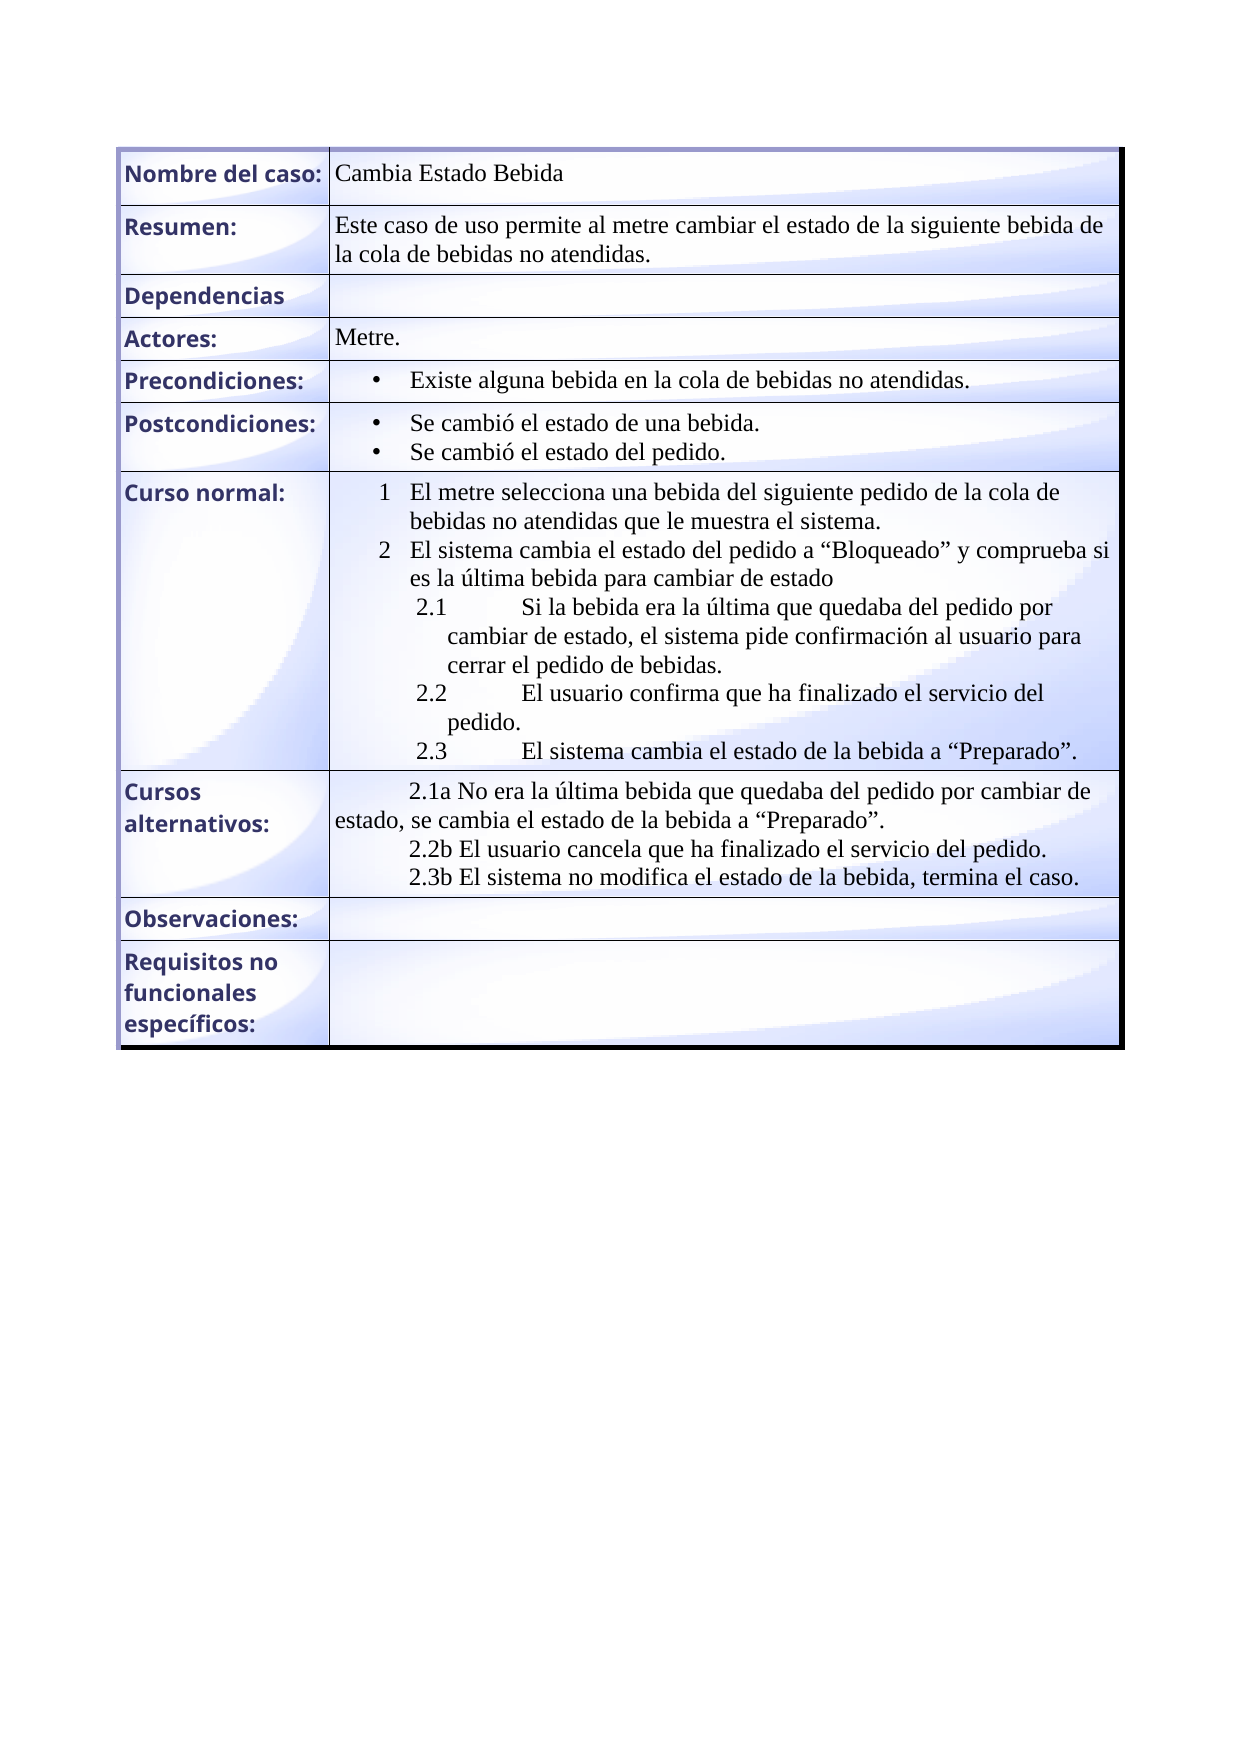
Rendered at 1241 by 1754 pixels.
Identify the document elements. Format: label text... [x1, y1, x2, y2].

table_header Nombre del caso: [121, 152, 329, 205]
table_cell [330, 275, 1119, 317]
table_cell Este caso de uso permite al metre cambiar el estado de la siguiente bebida de la cola de bebidas no atendidas. [330, 206, 1119, 274]
table_cell Metre. [330, 318, 1119, 359]
table_cell Observaciones: [121, 898, 329, 940]
table_cell Postcondiciones: [121, 403, 329, 471]
table_cell [330, 941, 1119, 1045]
table_cell 2.1a No era la última bebida que quedaba del pedido por cambiar de estado, se cambia el estado de la bebida a “Preparado”. 2.2b El usuario cancela que ha finalizado el servicio del pedido. 2.3b El sistema no modifica el estado de la bebida, termina el caso. [330, 771, 1119, 897]
table_cell Precondiciones: [121, 361, 329, 402]
table_cell Actores: [121, 318, 329, 359]
table_cell Se cambió el estado de una bebida. Se cambió el estado del pedido. [330, 403, 1119, 471]
table_cell El metre selecciona una bebida del siguiente pedido de la cola de bebidas no atendidas que le muestra el sistema. El sistema cambia el estado del pedido a “Bloqueado” y comprueba si es la última bebida para cambiar de estado Si la bebida era la última que quedaba del pedido por cambiar de estado, el sistema pide confirmación al usuario para cerrar el pedido de bebidas. El usuario confirma que ha finalizado el servicio del pedido. El sistema cambia el estado de la bebida a “Preparado”. [330, 472, 1119, 770]
table_header Cambia Estado Bebida [330, 152, 1119, 205]
table_cell Cursos alternativos: [121, 771, 329, 897]
table_cell [330, 898, 1119, 940]
table_cell Curso normal: [121, 472, 329, 770]
table_cell Requisitos no funcionales específicos: [121, 941, 329, 1045]
table_cell Existe alguna bebida en la cola de bebidas no atendidas. [330, 361, 1119, 402]
table_cell Dependencias [121, 275, 329, 317]
table_cell Resumen: [121, 206, 329, 274]
